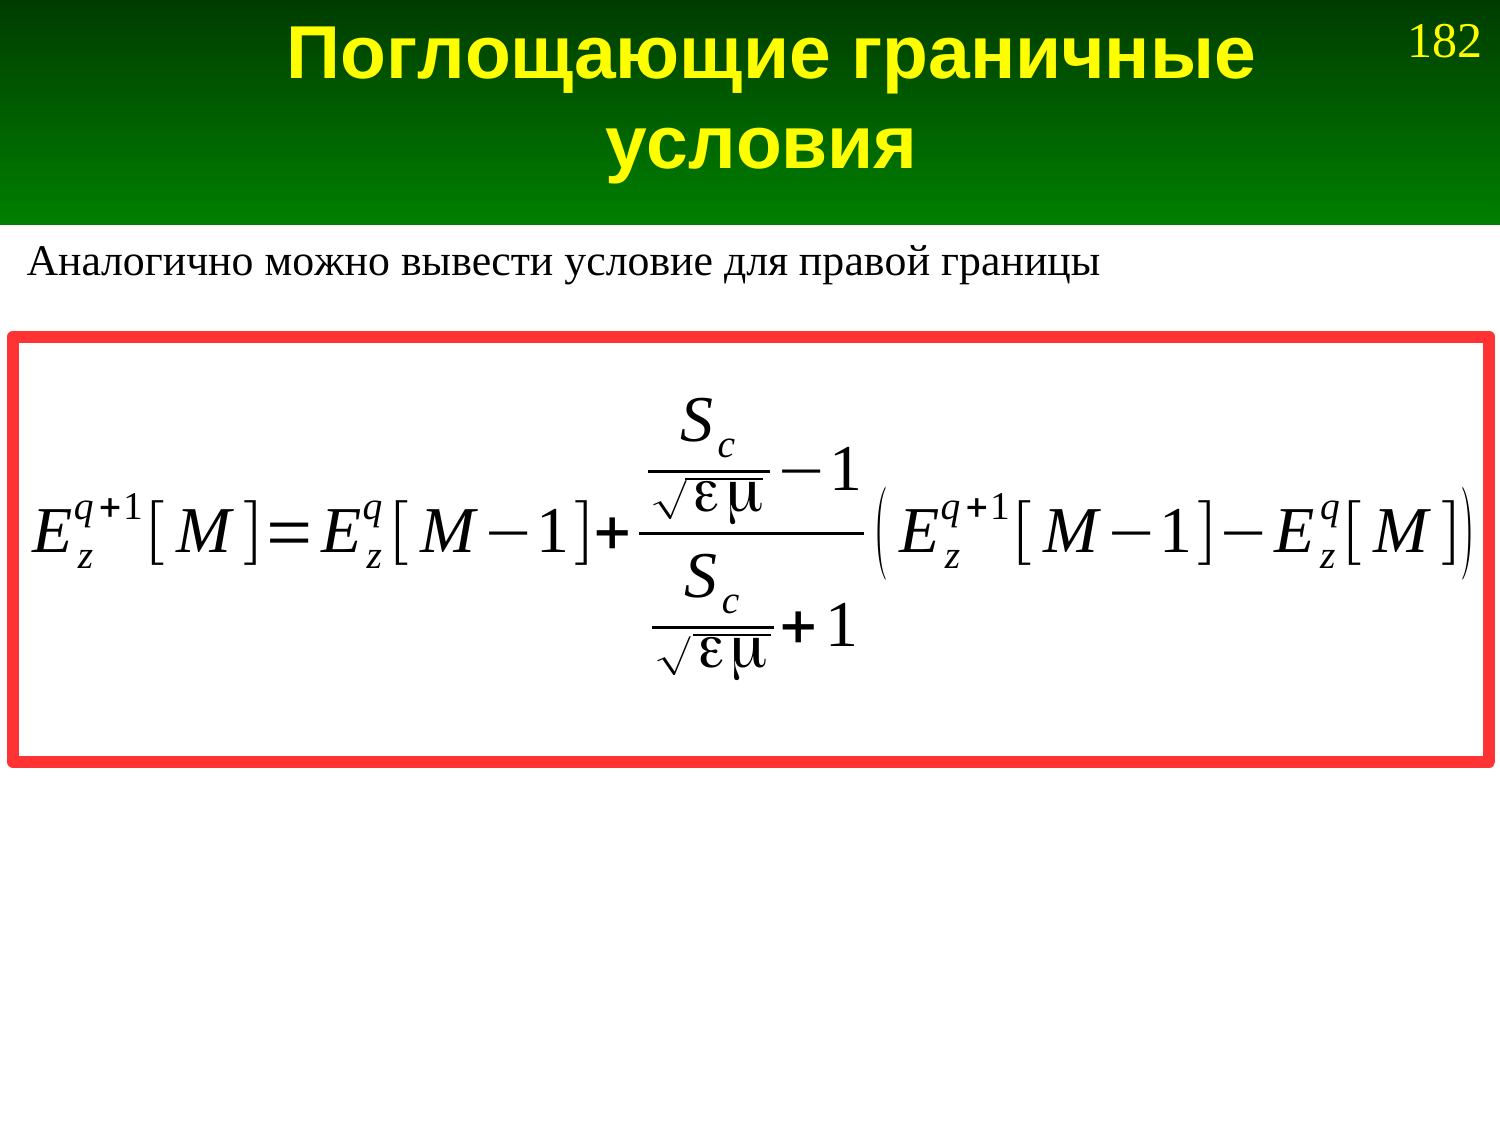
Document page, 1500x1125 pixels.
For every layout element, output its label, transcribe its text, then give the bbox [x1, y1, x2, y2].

chart [19, 383, 1483, 686]
text_box Аналогично можно вывести условие для правой границы [11, 224, 1356, 300]
title Поглощающие граничные условия [123, 0, 1399, 192]
